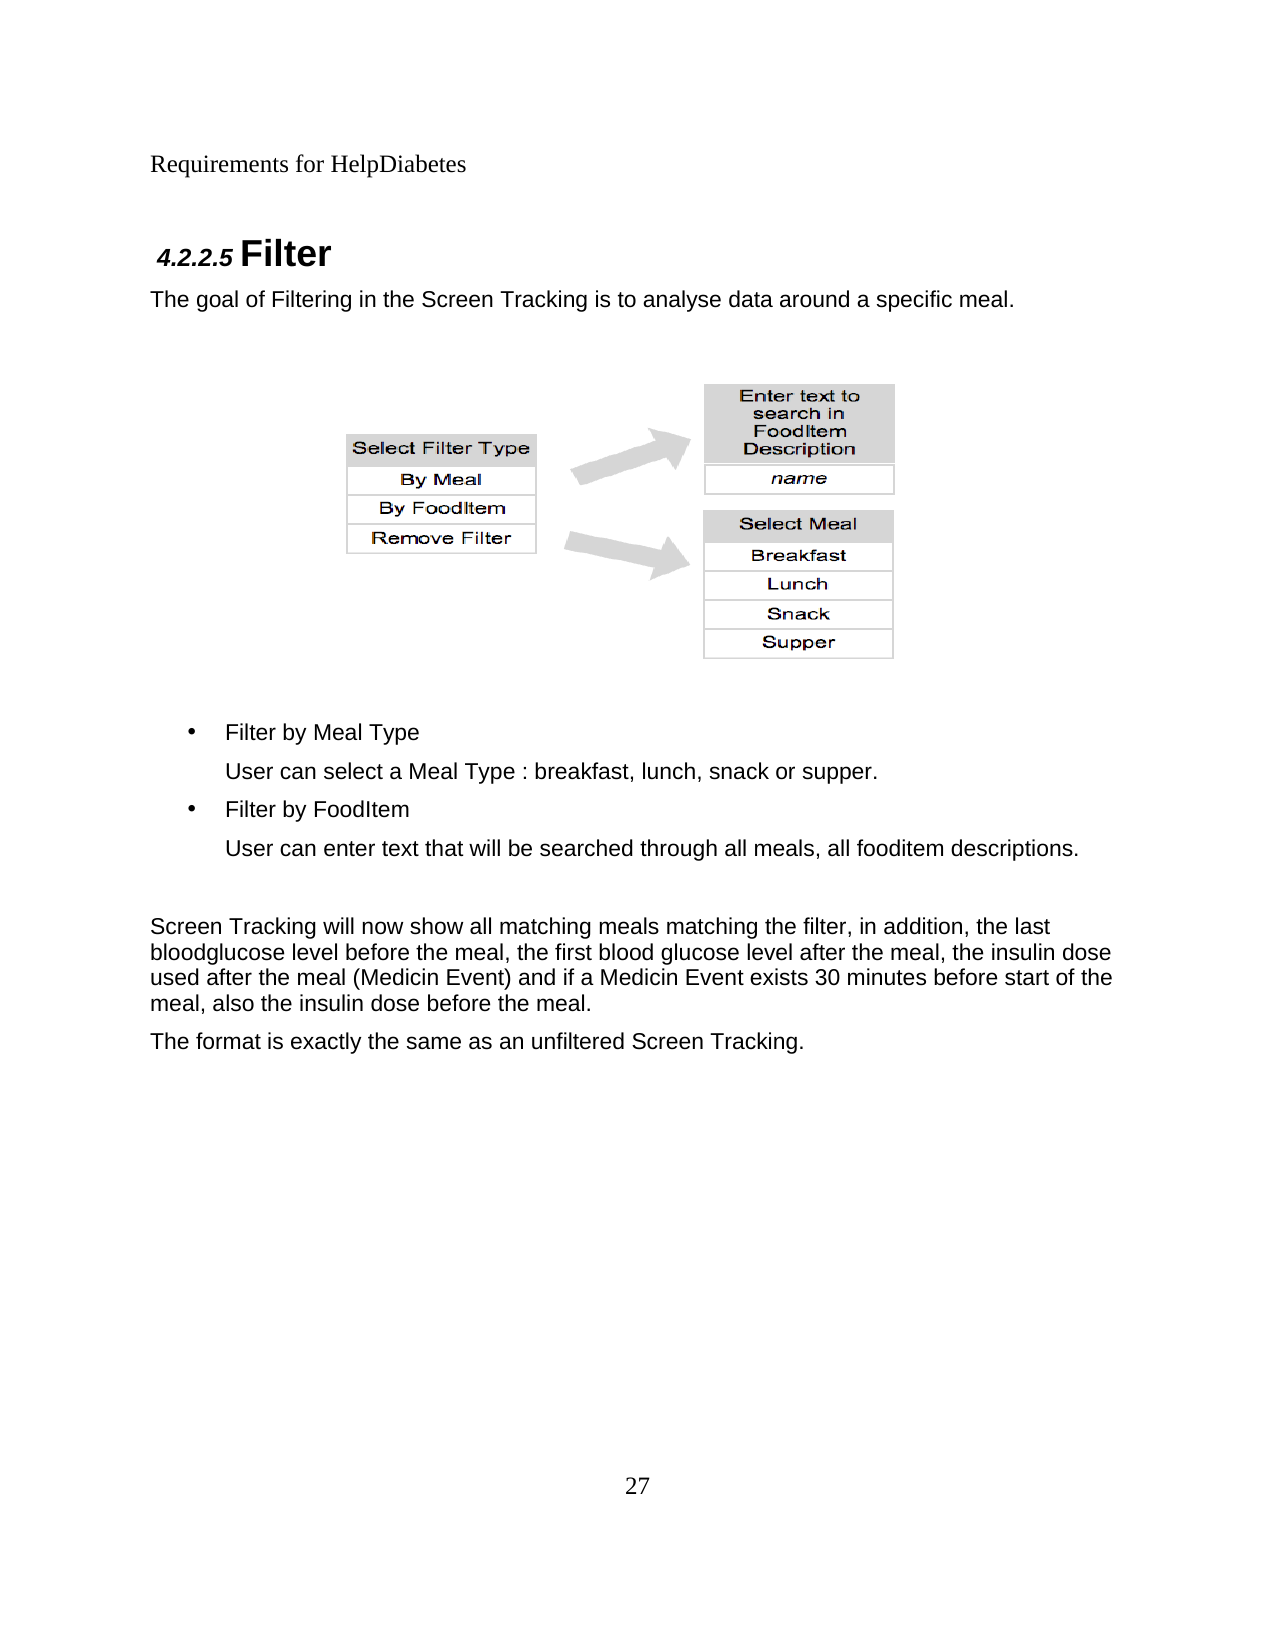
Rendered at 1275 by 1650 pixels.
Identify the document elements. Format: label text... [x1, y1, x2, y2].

list Filter by FoodItem [187, 797, 1125, 823]
list User can enter text that will be searched through all meals, all fooditem descriptions. [187, 835, 1125, 861]
picture [325, 365, 950, 680]
subtitle Filter [150, 232, 1125, 274]
text The goal of Filtering in the Screen Tracking is to analyse data around a specific meal. [150, 287, 1125, 312]
text The format is exactly the same as an unfiltered Screen Tracking. [150, 1028, 1125, 1054]
text Screen Tracking will now show all matching meals matching the filter, in addition, the last bloodglucose level before the meal, the first blood glucose level after the meal, the insulin dose used after the meal (Medicin Event) and if a Medicin Event exists 30 minutes before start of the meal, also the insulin dose before the meal. [150, 913, 1125, 1016]
list User can select a Meal Type : breakfast, lunch, snack or supper. [187, 758, 1125, 784]
list Filter by Meal Type [187, 720, 1125, 746]
